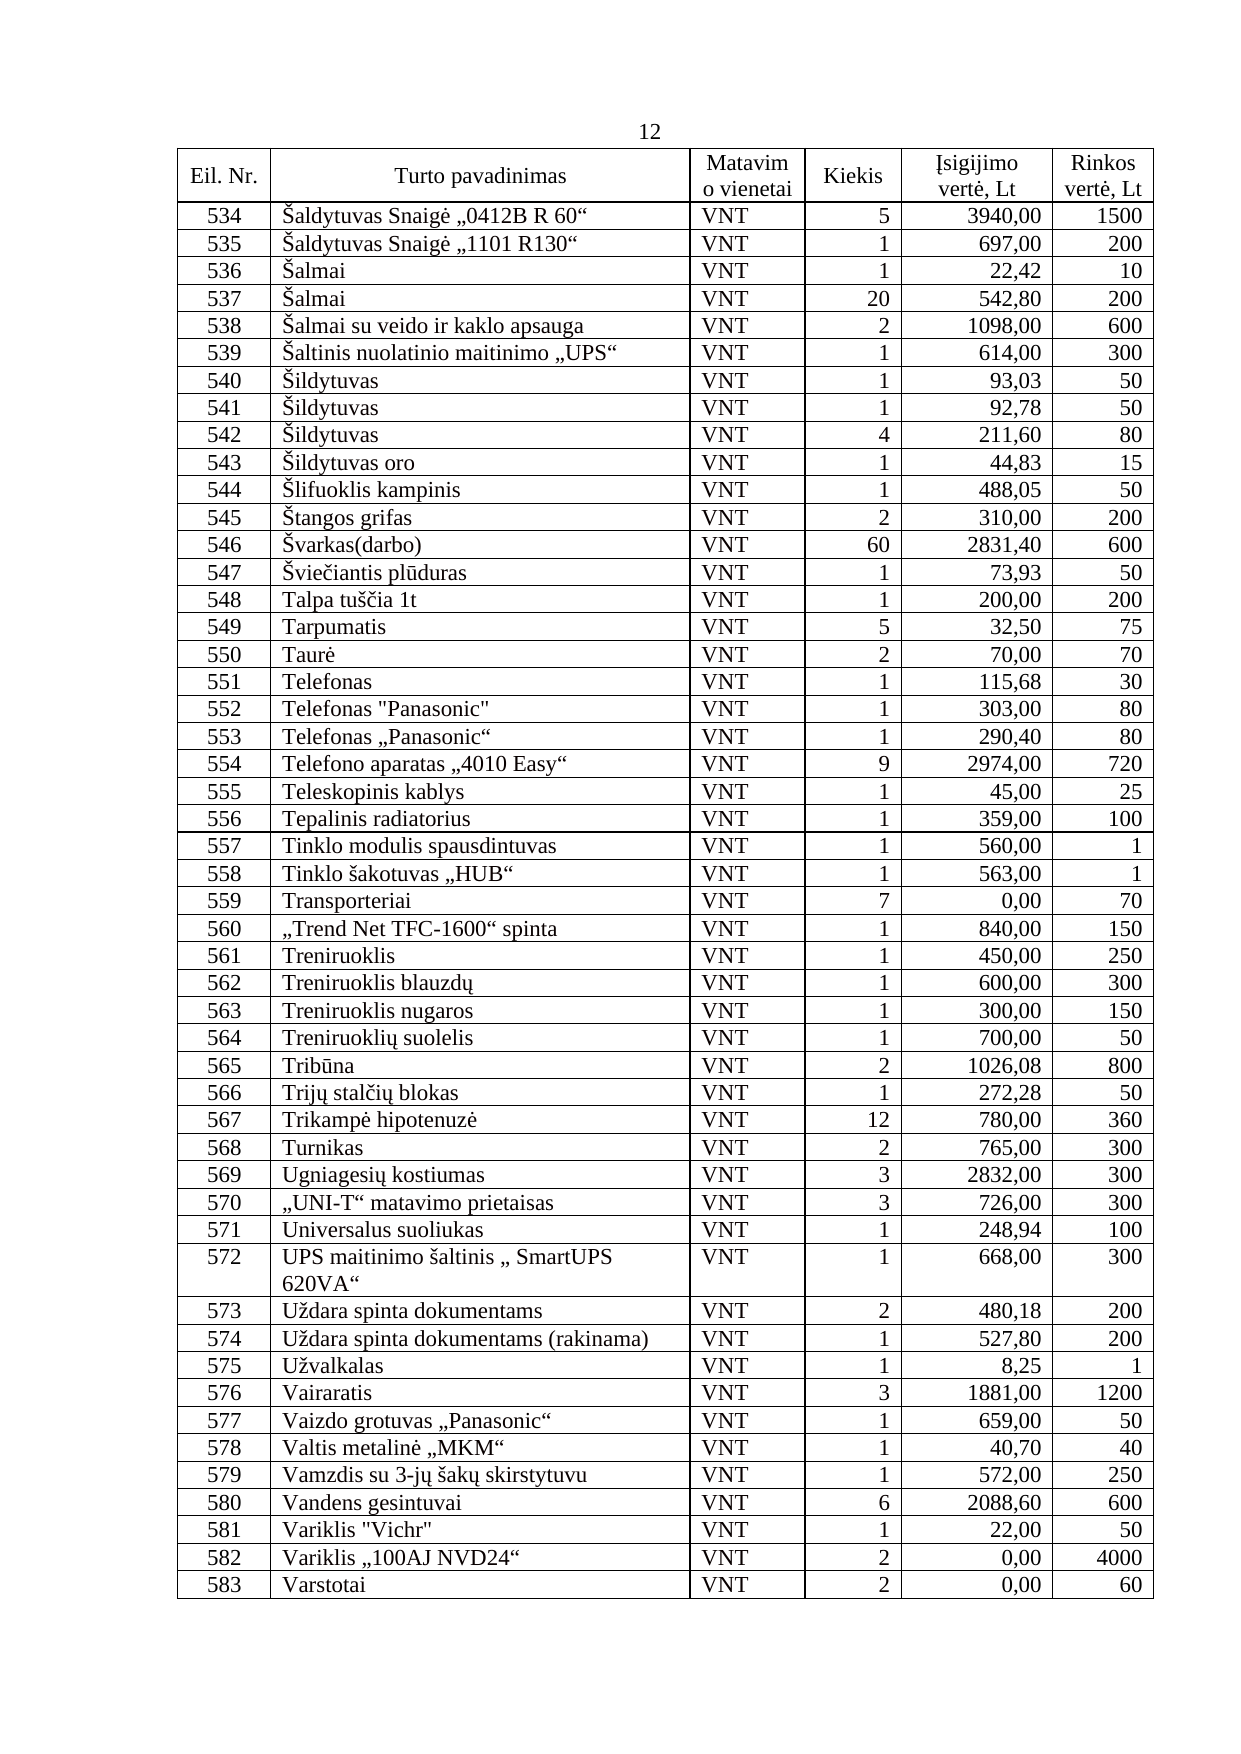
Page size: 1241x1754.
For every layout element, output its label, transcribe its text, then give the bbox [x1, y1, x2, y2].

table_cell VNT [691, 860, 804, 886]
table_cell 1 [806, 915, 901, 941]
table_cell 300,00 [902, 997, 1052, 1023]
table_cell VNT [691, 1544, 804, 1570]
table_cell Variklis „100AJ NVD24“ [271, 1544, 689, 1570]
table_cell 300 [1053, 970, 1153, 996]
table_cell Treniruoklis blauzdų [271, 970, 689, 996]
table_cell 60 [1053, 1571, 1153, 1597]
table_cell 9 [806, 750, 901, 777]
table_cell 200 [1053, 586, 1153, 612]
table_cell VNT [691, 833, 804, 859]
table_cell Tepalinis radiatorius [271, 805, 689, 831]
table_cell Vandens gesintuvai [271, 1489, 689, 1515]
table_cell 547 [178, 559, 270, 585]
table_cell 200 [1053, 1325, 1153, 1351]
table_cell Treniruoklių suolelis [271, 1024, 689, 1051]
table_cell VNT [691, 367, 804, 393]
table_cell 3 [806, 1379, 901, 1406]
table_cell 565 [178, 1052, 270, 1078]
table_cell 50 [1053, 559, 1153, 585]
table_cell 571 [178, 1216, 270, 1242]
table_cell VNT [691, 1079, 804, 1105]
table_cell Šaltinis nuolatinio maitinimo „UPS“ [271, 339, 689, 366]
table_cell Šalmai [271, 257, 689, 283]
table_cell 574 [178, 1325, 270, 1351]
table_cell Šviečiantis plūduras [271, 559, 689, 585]
table_cell Valtis metalinė „MKM“ [271, 1434, 689, 1461]
table_cell 600 [1053, 1489, 1153, 1515]
table_cell 1 [806, 476, 901, 503]
table_cell 561 [178, 942, 270, 968]
table_cell Talpa tuščia 1t [271, 586, 689, 612]
table_cell 1 [806, 1462, 901, 1488]
table_cell 1 [806, 696, 901, 722]
table_cell Švarkas(darbo) [271, 531, 689, 557]
table_cell 250 [1053, 942, 1153, 968]
table_cell VNT [691, 504, 804, 530]
table_cell 115,68 [902, 668, 1052, 694]
table_cell 70 [1053, 641, 1153, 667]
table_cell 542,80 [902, 285, 1052, 311]
table_cell 45,00 [902, 778, 1052, 804]
table_cell 100 [1053, 805, 1153, 831]
table_cell VNT [691, 257, 804, 283]
table_cell VNT [691, 394, 804, 421]
table_cell Šaldytuvas Snaigė „1101 R130“ [271, 230, 689, 256]
table_cell 1 [806, 1216, 901, 1242]
table_cell 5 [806, 613, 901, 640]
table_cell 578 [178, 1434, 270, 1461]
table_cell 6 [806, 1489, 901, 1515]
table_cell 554 [178, 750, 270, 777]
table_cell VNT [691, 422, 804, 448]
table_cell VNT [691, 1516, 804, 1543]
table_cell 25 [1053, 778, 1153, 804]
table_cell 40 [1053, 1434, 1153, 1461]
table_cell 567 [178, 1106, 270, 1133]
table_cell 537 [178, 285, 270, 311]
table_cell 541 [178, 394, 270, 421]
table_cell 50 [1053, 476, 1153, 503]
table_cell 576 [178, 1379, 270, 1406]
table_cell 2 [806, 312, 901, 338]
table_cell VNT [691, 339, 804, 366]
table_cell 1 [806, 805, 901, 831]
table_cell 488,05 [902, 476, 1052, 503]
table_cell 1200 [1053, 1379, 1153, 1406]
table_cell 1 [806, 860, 901, 886]
table_cell VNT [691, 559, 804, 585]
table_cell Šaldytuvas Snaigė „0412B R 60“ [271, 203, 689, 229]
table_cell 12 [806, 1106, 901, 1133]
table_cell 1026,08 [902, 1052, 1052, 1078]
table_cell VNT [691, 449, 804, 475]
table_cell Universalus suoliukas [271, 1216, 689, 1242]
table_cell VNT [691, 285, 804, 311]
table_cell VNT [691, 1216, 804, 1242]
table_cell 800 [1053, 1052, 1153, 1078]
table_cell Tinklo modulis spausdintuvas [271, 833, 689, 859]
table_cell VNT [691, 997, 804, 1023]
table_cell 75 [1053, 613, 1153, 640]
table_cell VNT [691, 805, 804, 831]
table_cell 1098,00 [902, 312, 1052, 338]
table_cell 614,00 [902, 339, 1052, 366]
table_cell Telefono aparatas „4010 Easy“ [271, 750, 689, 777]
table_cell 2974,00 [902, 750, 1052, 777]
table_cell 600,00 [902, 970, 1052, 996]
table_cell Šildytuvas [271, 422, 689, 448]
table_cell Trikampė hipotenuzė [271, 1106, 689, 1133]
table_cell 726,00 [902, 1189, 1052, 1215]
table_cell VNT [691, 476, 804, 503]
table_cell 200 [1053, 1297, 1153, 1323]
table_cell 563,00 [902, 860, 1052, 886]
table_cell 290,40 [902, 723, 1052, 749]
table_cell VNT [691, 1052, 804, 1078]
table_cell 300 [1053, 1189, 1153, 1215]
table_cell 659,00 [902, 1407, 1052, 1433]
table_cell 600 [1053, 312, 1153, 338]
table_cell 840,00 [902, 915, 1052, 941]
table_cell VNT [691, 668, 804, 694]
table_cell 546 [178, 531, 270, 557]
table_cell Uždara spinta dokumentams [271, 1297, 689, 1323]
table_cell 1 [806, 723, 901, 749]
table_cell 480,18 [902, 1297, 1052, 1323]
table_cell VNT [691, 1024, 804, 1051]
table_cell VNT [691, 613, 804, 640]
table_cell VNT [691, 1462, 804, 1488]
table_cell 300 [1053, 1161, 1153, 1188]
table_cell VNT [691, 1325, 804, 1351]
table_cell 50 [1053, 367, 1153, 393]
table_cell 564 [178, 1024, 270, 1051]
table_cell VNT [691, 1134, 804, 1160]
table_cell 303,00 [902, 696, 1052, 722]
table_cell UPS maitinimo šaltinis „ SmartUPS 620VA“ [271, 1244, 689, 1296]
table_cell 1 [806, 1407, 901, 1433]
table_cell 200 [1053, 285, 1153, 311]
table_cell 360 [1053, 1106, 1153, 1133]
table_cell 40,70 [902, 1434, 1052, 1461]
table_cell 2088,60 [902, 1489, 1052, 1515]
table_cell 1 [806, 833, 901, 859]
table_cell 300 [1053, 1134, 1153, 1160]
table_cell 80 [1053, 422, 1153, 448]
table_cell 2831,40 [902, 531, 1052, 557]
table_cell Telefonas [271, 668, 689, 694]
table_cell 549 [178, 613, 270, 640]
table_cell 668,00 [902, 1244, 1052, 1296]
table_cell 558 [178, 860, 270, 886]
table_cell 572,00 [902, 1462, 1052, 1488]
table_cell 1 [806, 586, 901, 612]
table_cell 2 [806, 641, 901, 667]
table_cell 780,00 [902, 1106, 1052, 1133]
table_cell Šalmai su veido ir kaklo apsauga [271, 312, 689, 338]
table_header Kiekis [806, 149, 901, 201]
table_cell VNT [691, 1352, 804, 1378]
table_cell 569 [178, 1161, 270, 1188]
table_cell 560,00 [902, 833, 1052, 859]
table_cell VNT [691, 586, 804, 612]
table_cell 527,80 [902, 1325, 1052, 1351]
table_cell 697,00 [902, 230, 1052, 256]
table_cell VNT [691, 1571, 804, 1597]
table_cell VNT [691, 942, 804, 968]
table_cell 560 [178, 915, 270, 941]
table_cell 300 [1053, 339, 1153, 366]
table_cell Teleskopinis kablys [271, 778, 689, 804]
table_cell VNT [691, 1434, 804, 1461]
table_cell 2832,00 [902, 1161, 1052, 1188]
table_cell 150 [1053, 997, 1153, 1023]
table_cell 1 [806, 230, 901, 256]
table_cell 2 [806, 1297, 901, 1323]
table_cell 1 [806, 394, 901, 421]
table_cell 2 [806, 1052, 901, 1078]
table_cell 1 [806, 449, 901, 475]
table_cell 92,78 [902, 394, 1052, 421]
table_cell 542 [178, 422, 270, 448]
table_cell Telefonas "Panasonic" [271, 696, 689, 722]
table_cell 540 [178, 367, 270, 393]
table_cell VNT [691, 1244, 804, 1296]
table_cell 1 [806, 367, 901, 393]
table_cell Turnikas [271, 1134, 689, 1160]
table_cell 570 [178, 1189, 270, 1215]
table_cell 2 [806, 504, 901, 530]
table_cell 539 [178, 339, 270, 366]
table_cell 1 [806, 257, 901, 283]
table_cell 93,03 [902, 367, 1052, 393]
table_cell 3 [806, 1189, 901, 1215]
table_cell VNT [691, 778, 804, 804]
table_cell 2 [806, 1571, 901, 1597]
table_cell 553 [178, 723, 270, 749]
table_cell 765,00 [902, 1134, 1052, 1160]
table_cell 0,00 [902, 1571, 1052, 1597]
table_cell 300 [1053, 1244, 1153, 1296]
table_cell VNT [691, 1407, 804, 1433]
table_cell VNT [691, 915, 804, 941]
table_cell VNT [691, 1161, 804, 1188]
table_cell 580 [178, 1489, 270, 1515]
table_cell Trijų stalčių blokas [271, 1079, 689, 1105]
table_cell Tarpumatis [271, 613, 689, 640]
table_cell 22,42 [902, 257, 1052, 283]
table_cell Taurė [271, 641, 689, 667]
table_cell 1 [806, 997, 901, 1023]
table_cell 552 [178, 696, 270, 722]
table_cell VNT [691, 750, 804, 777]
table_cell 538 [178, 312, 270, 338]
table_cell 359,00 [902, 805, 1052, 831]
table_cell 1 [806, 942, 901, 968]
table_cell 0,00 [902, 887, 1052, 914]
table_cell 73,93 [902, 559, 1052, 585]
table_cell 562 [178, 970, 270, 996]
table_cell Telefonas „Panasonic“ [271, 723, 689, 749]
table_cell 0,00 [902, 1544, 1052, 1570]
table_cell 536 [178, 257, 270, 283]
table_header Matavimo vienetai [691, 149, 804, 201]
table_cell 4 [806, 422, 901, 448]
table_cell 720 [1053, 750, 1153, 777]
table_cell VNT [691, 531, 804, 557]
table_cell 2 [806, 1544, 901, 1570]
table_cell 3 [806, 1161, 901, 1188]
table_cell 310,00 [902, 504, 1052, 530]
table_cell 1 [806, 778, 901, 804]
table_cell Vairaratis [271, 1379, 689, 1406]
table_cell 548 [178, 586, 270, 612]
table_cell 70 [1053, 887, 1153, 914]
table_cell 581 [178, 1516, 270, 1543]
table_cell 80 [1053, 696, 1153, 722]
table_cell 4000 [1053, 1544, 1153, 1570]
table_cell 3940,00 [902, 203, 1052, 229]
table_cell 1 [806, 559, 901, 585]
table_cell 50 [1053, 1516, 1153, 1543]
table_cell VNT [691, 887, 804, 914]
table_header Turto pavadinimas [271, 149, 689, 201]
table_cell 563 [178, 997, 270, 1023]
table_cell 700,00 [902, 1024, 1052, 1051]
table_cell VNT [691, 1106, 804, 1133]
table_cell 80 [1053, 723, 1153, 749]
table_cell 150 [1053, 915, 1153, 941]
table_cell 248,94 [902, 1216, 1052, 1242]
table_cell VNT [691, 641, 804, 667]
table_cell 8,25 [902, 1352, 1052, 1378]
table_cell Treniruoklis [271, 942, 689, 968]
table_cell 15 [1053, 449, 1153, 475]
table_cell Šildytuvas [271, 367, 689, 393]
table_cell 1 [806, 339, 901, 366]
table_cell 450,00 [902, 942, 1052, 968]
table_cell Ugniagesių kostiumas [271, 1161, 689, 1188]
table_cell 50 [1053, 1079, 1153, 1105]
table_cell 70,00 [902, 641, 1052, 667]
table_cell Tribūna [271, 1052, 689, 1078]
table_cell 600 [1053, 531, 1153, 557]
table_cell 1 [1053, 1352, 1153, 1378]
table_cell 2 [806, 1134, 901, 1160]
table_cell VNT [691, 230, 804, 256]
table_cell 1 [806, 1516, 901, 1543]
table_cell 1 [806, 1024, 901, 1051]
table_cell „UNI-T“ matavimo prietaisas [271, 1189, 689, 1215]
table_header Rinkos vertė, Lt [1053, 149, 1153, 201]
table_cell 579 [178, 1462, 270, 1488]
table_cell 5 [806, 203, 901, 229]
table_cell 559 [178, 887, 270, 914]
table_cell 1 [806, 668, 901, 694]
table_cell 7 [806, 887, 901, 914]
table_cell VNT [691, 203, 804, 229]
table_cell 568 [178, 1134, 270, 1160]
table_cell 10 [1053, 257, 1153, 283]
table_cell Variklis "Vichr" [271, 1516, 689, 1543]
table_cell 575 [178, 1352, 270, 1378]
table_cell 535 [178, 230, 270, 256]
table_cell 544 [178, 476, 270, 503]
table_cell VNT [691, 723, 804, 749]
table_cell 1 [806, 1079, 901, 1105]
table_cell 551 [178, 668, 270, 694]
table_cell Tinklo šakotuvas „HUB“ [271, 860, 689, 886]
table_cell 30 [1053, 668, 1153, 694]
table_cell 550 [178, 641, 270, 667]
table_cell 50 [1053, 1407, 1153, 1433]
table_cell 50 [1053, 1024, 1153, 1051]
table_cell 583 [178, 1571, 270, 1597]
table_cell 1 [806, 1325, 901, 1351]
table_cell 572 [178, 1244, 270, 1296]
table_cell 566 [178, 1079, 270, 1105]
table_cell 60 [806, 531, 901, 557]
table_cell VNT [691, 1489, 804, 1515]
table_header Įsigijimo vertė, Lt [902, 149, 1052, 201]
table_cell VNT [691, 1189, 804, 1215]
table_cell Varstotai [271, 1571, 689, 1597]
table_cell Transporteriai [271, 887, 689, 914]
table_cell VNT [691, 696, 804, 722]
table_cell 555 [178, 778, 270, 804]
table_cell Šildytuvas oro [271, 449, 689, 475]
table_cell 44,83 [902, 449, 1052, 475]
table_cell 557 [178, 833, 270, 859]
table_cell 22,00 [902, 1516, 1052, 1543]
table_cell Šildytuvas [271, 394, 689, 421]
table_cell 1500 [1053, 203, 1153, 229]
table_cell 577 [178, 1407, 270, 1433]
table_cell VNT [691, 970, 804, 996]
table_cell 200 [1053, 230, 1153, 256]
table_header Eil. Nr. [178, 149, 270, 201]
table_cell 100 [1053, 1216, 1153, 1242]
table_cell 200,00 [902, 586, 1052, 612]
table_cell 556 [178, 805, 270, 831]
table_cell 20 [806, 285, 901, 311]
table_cell Štangos grifas [271, 504, 689, 530]
table_cell 211,60 [902, 422, 1052, 448]
table_cell 545 [178, 504, 270, 530]
table_cell VNT [691, 1297, 804, 1323]
table_cell 1 [806, 970, 901, 996]
table_cell 582 [178, 1544, 270, 1570]
table_cell 1 [1053, 860, 1153, 886]
table_cell 1881,00 [902, 1379, 1052, 1406]
table_cell Vaizdo grotuvas „Panasonic“ [271, 1407, 689, 1433]
table_cell 200 [1053, 504, 1153, 530]
table_cell „Trend Net TFC-1600“ spinta [271, 915, 689, 941]
table_cell 250 [1053, 1462, 1153, 1488]
table_cell Treniruoklis nugaros [271, 997, 689, 1023]
table_cell 1 [1053, 833, 1153, 859]
table_cell 534 [178, 203, 270, 229]
table_cell 32,50 [902, 613, 1052, 640]
table_cell 1 [806, 1434, 901, 1461]
table_cell 1 [806, 1244, 901, 1296]
table_cell Vamzdis su 3-jų šakų skirstytuvu [271, 1462, 689, 1488]
table_cell Šalmai [271, 285, 689, 311]
table_cell 1 [806, 1352, 901, 1378]
table_cell VNT [691, 312, 804, 338]
table_cell Uždara spinta dokumentams (rakinama) [271, 1325, 689, 1351]
table_cell 573 [178, 1297, 270, 1323]
table_cell VNT [691, 1379, 804, 1406]
table_cell 50 [1053, 394, 1153, 421]
table_cell 272,28 [902, 1079, 1052, 1105]
table_cell Šlifuoklis kampinis [271, 476, 689, 503]
table_cell 543 [178, 449, 270, 475]
table_cell Užvalkalas [271, 1352, 689, 1378]
